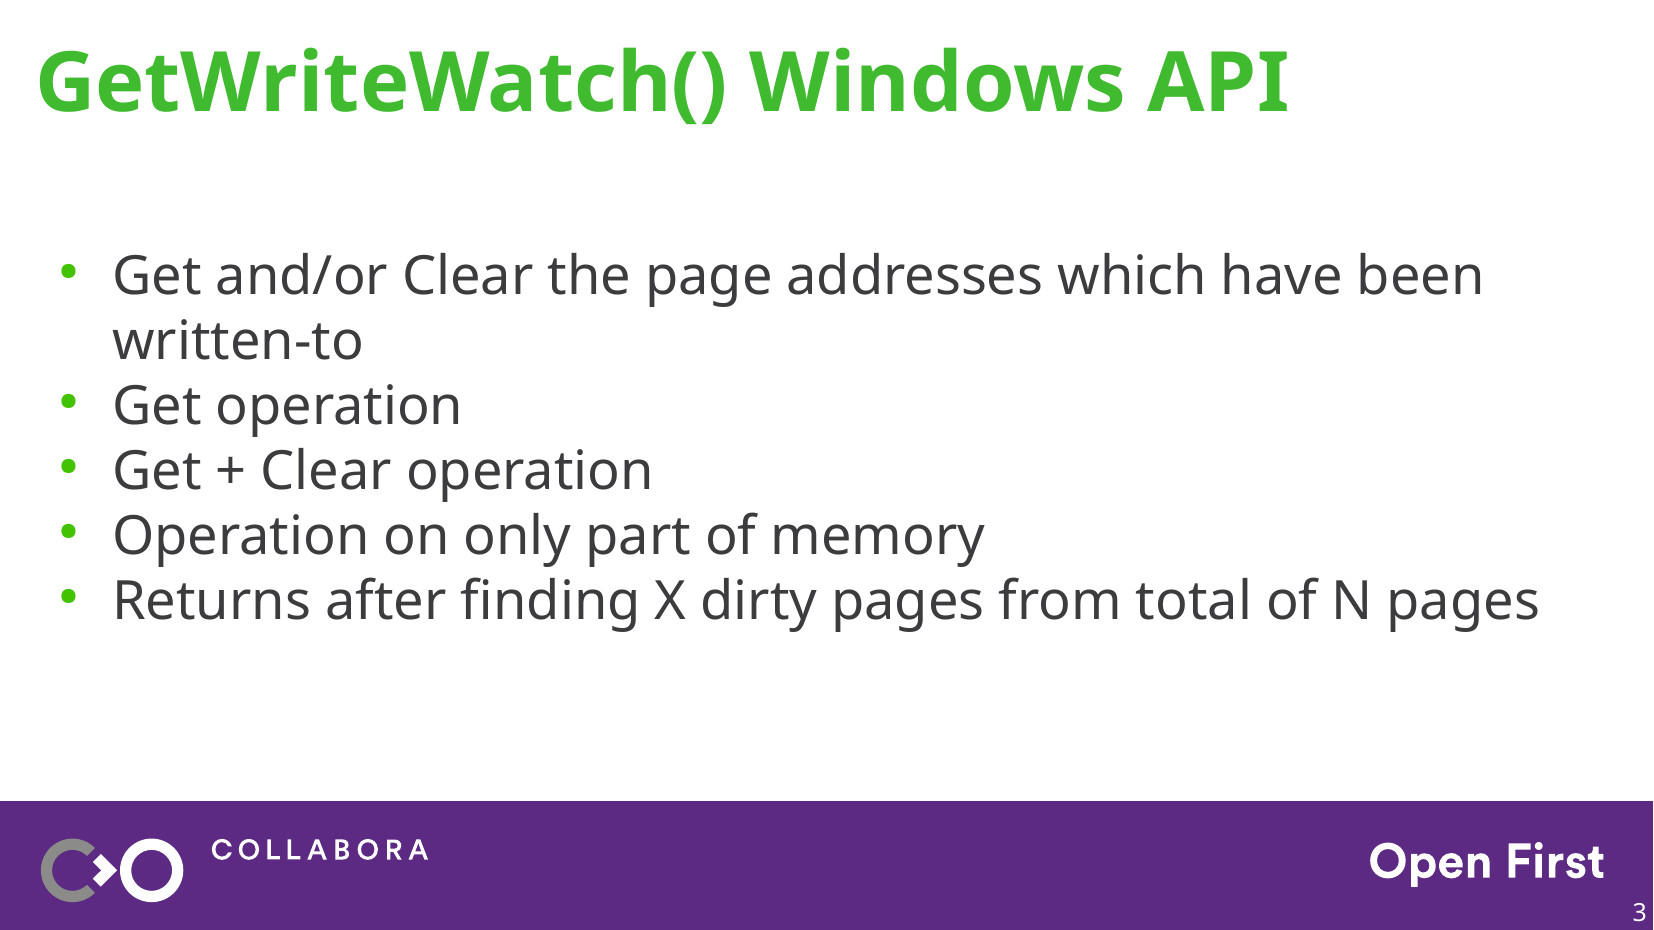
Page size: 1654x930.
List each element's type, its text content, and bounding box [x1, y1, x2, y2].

title GetWriteWatch() Windows API [35, 28, 1608, 192]
list Get and/or Clear the page addresses which have been written-to Get operation Get + Clear operation Operation on only part of memory Returns after finding X dirty pages from total of N pages [41, 240, 1613, 804]
